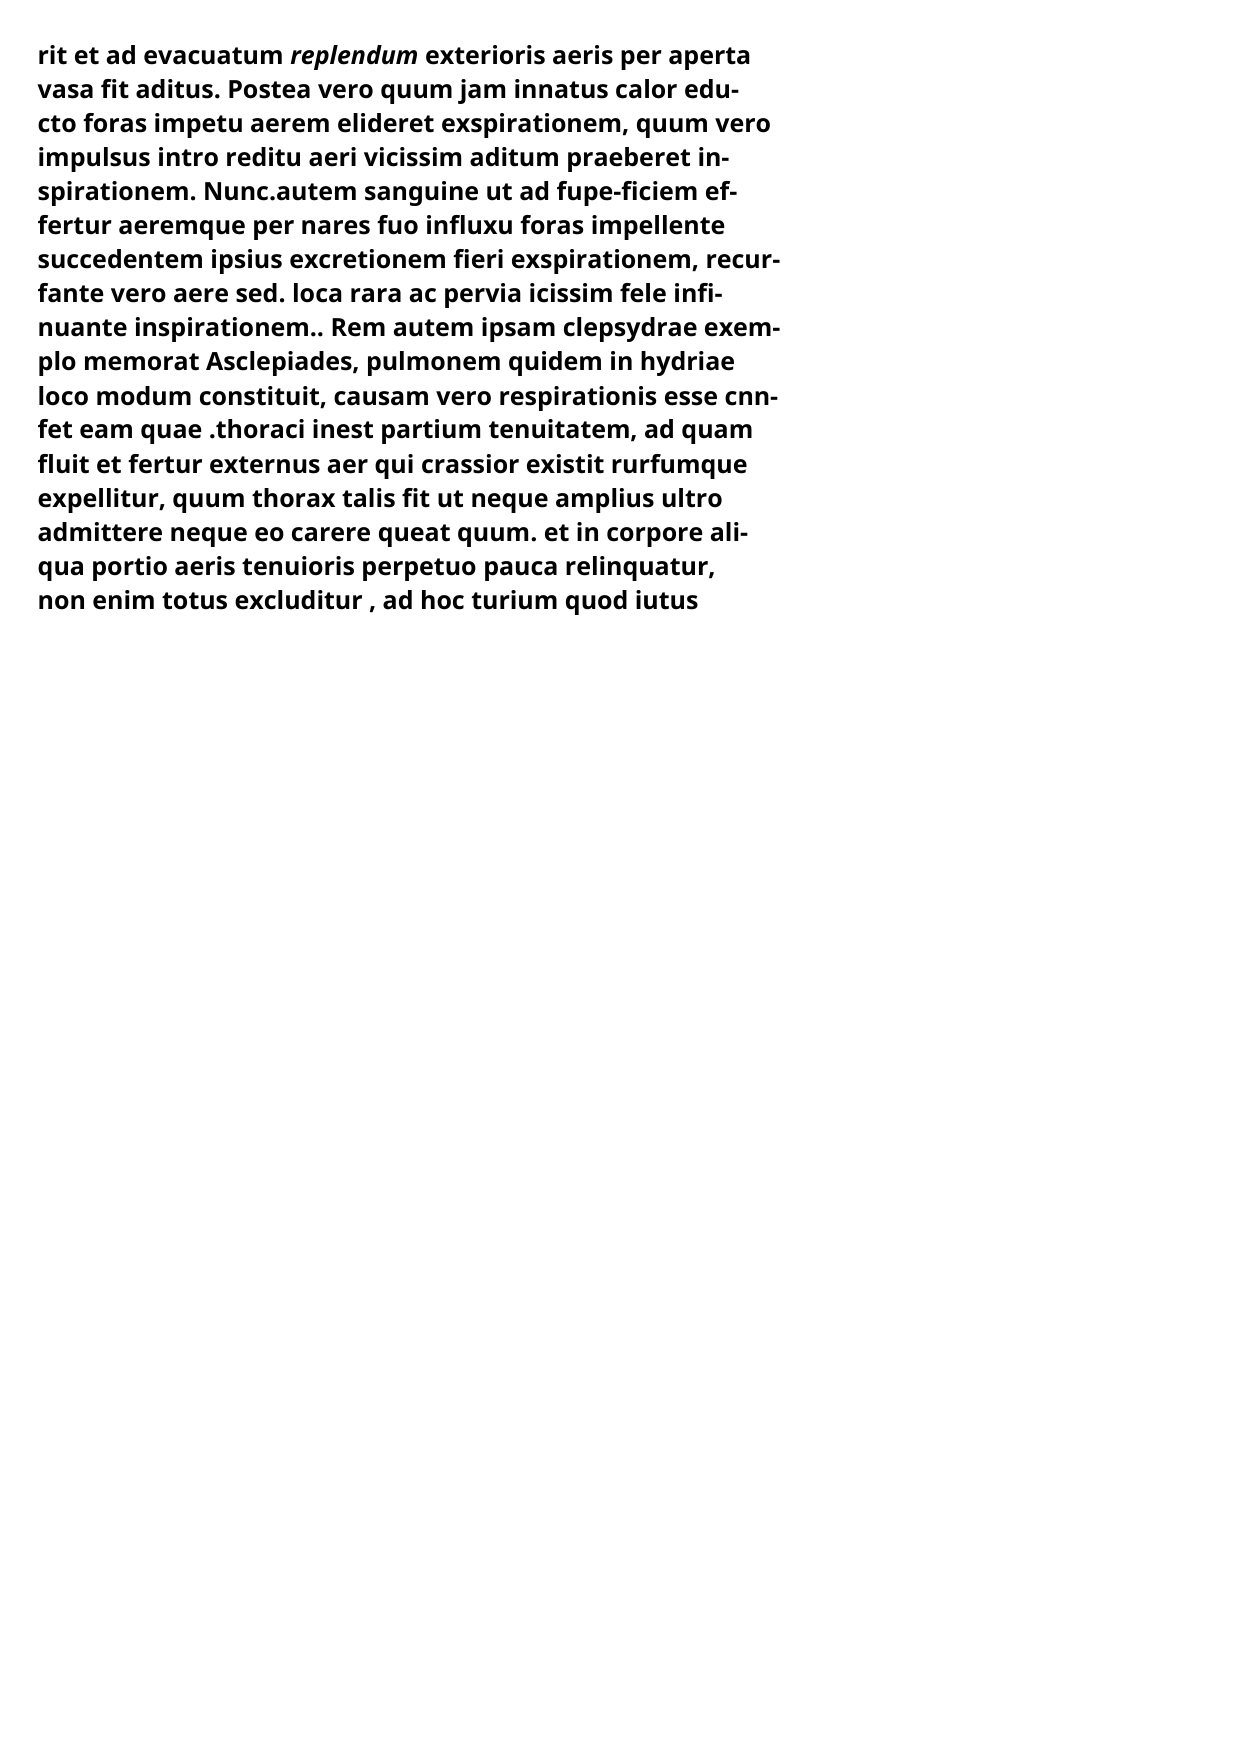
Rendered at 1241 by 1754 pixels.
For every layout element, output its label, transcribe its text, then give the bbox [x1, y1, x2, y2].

text rit et ad evacuatum replendum exterioris aeris per aperta vasa fit aditus. Postea vero quum jam innatus calor edu- cto foras impetu aerem elideret exspirationem, quum vero impulsus intro reditu aeri vicissim aditum praeberet in- spirationem. Nunc.autem sanguine ut ad fupe-ficiem ef- fertur aeremque per nares fuo influxu foras impellente succedentem ipsius excretionem fieri exspirationem, recur- fante vero aere sed. loca rara ac pervia icissim fele infi- nuante inspirationem.. Rem autem ipsam clepsydrae exem- plo memorat Asclepiades, pulmonem quidem in hydriae loco modum constituit, causam vero respirationis esse cnn- fet eam quae .thoraci inest partium tenuitatem, ad quam fluit et fertur externus aer qui crassior existit rurfumque expellitur, quum thorax talis fit ut neque amplius ultro admittere neque eo carere queat quum. et in corpore ali- qua portio aeris tenuioris perpetuo pauca relinquatur, non enim totus excluditur , ad hoc turium quod iutus [37, 37, 1203, 617]
